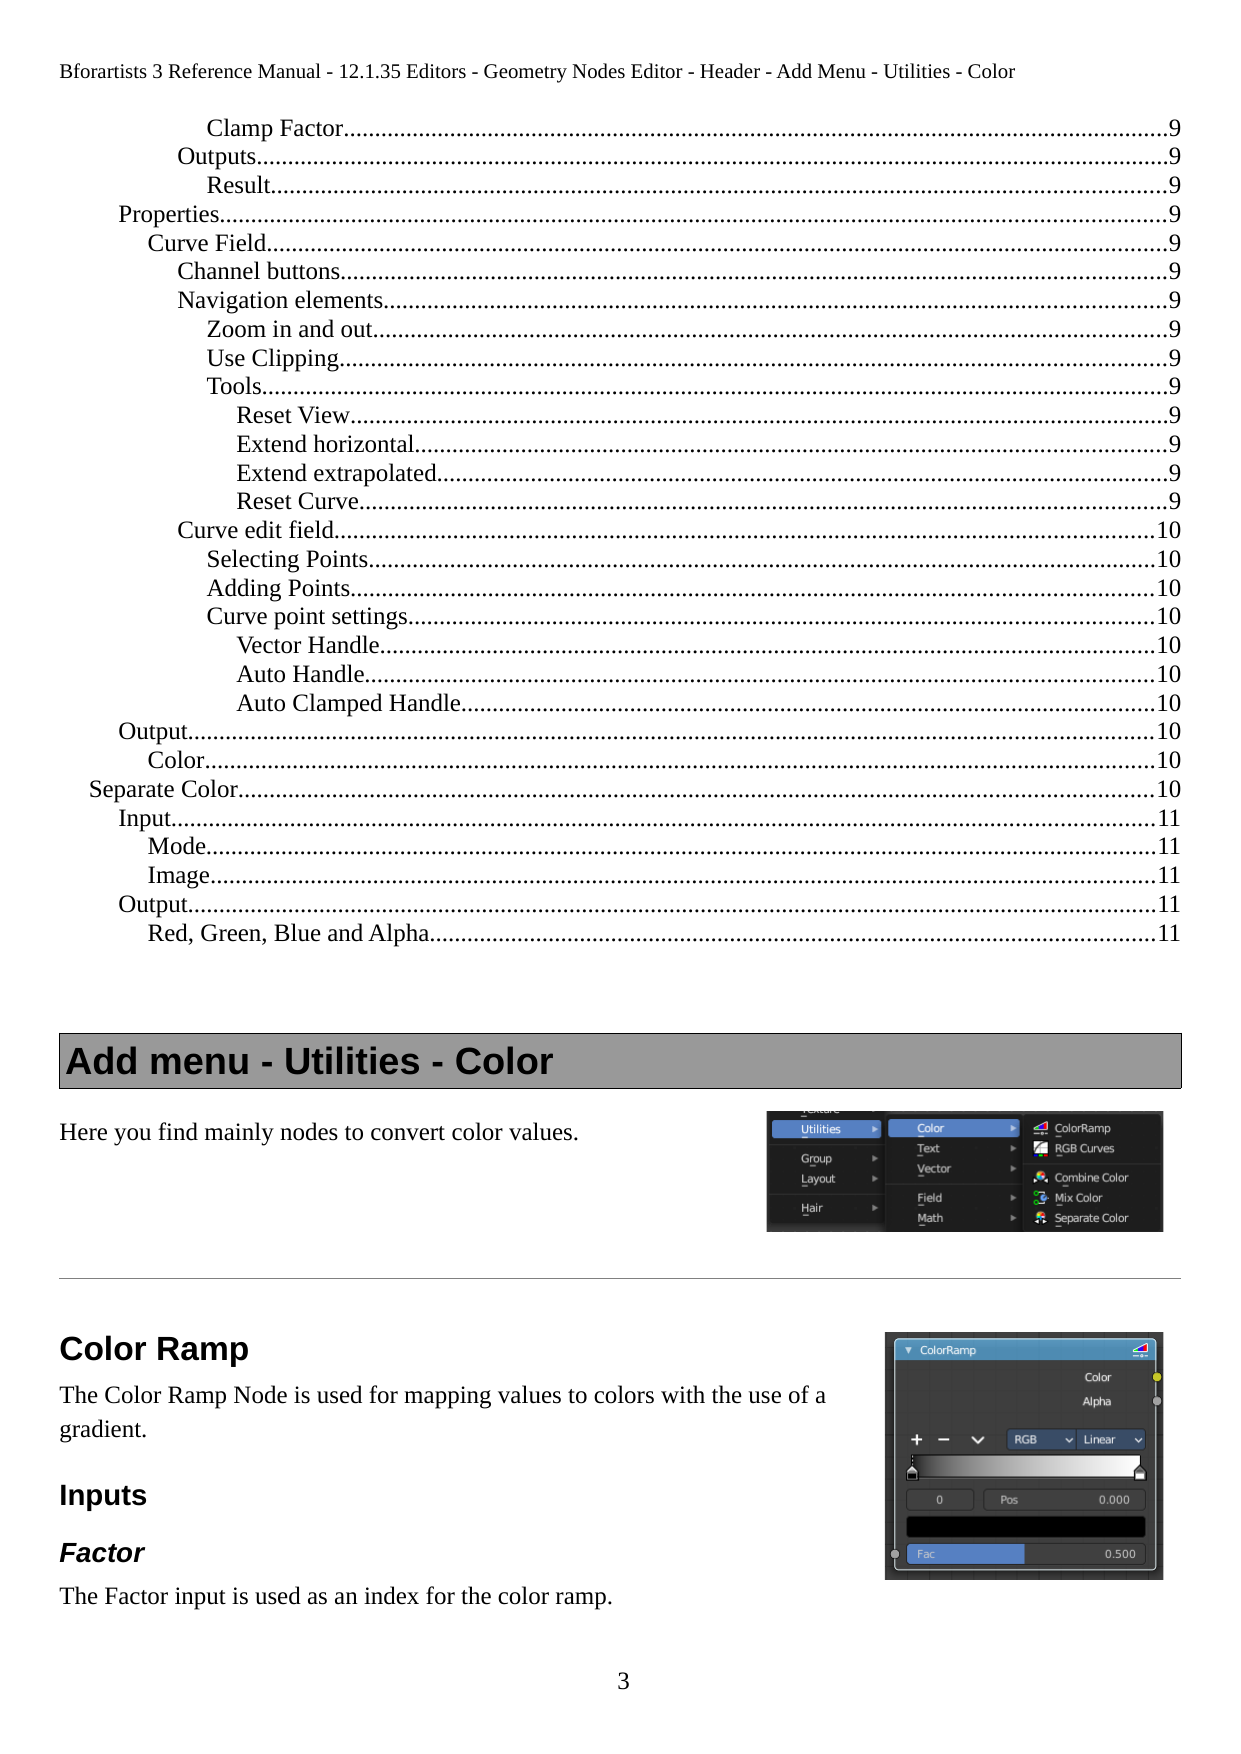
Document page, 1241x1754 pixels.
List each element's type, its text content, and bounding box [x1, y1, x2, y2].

text Auto Handle 10 [236, 659, 1181, 688]
subtitle Color Ramp [59, 1329, 1181, 1367]
text Tools 9 [206, 371, 1181, 400]
text Image 11 [147, 860, 1181, 889]
text Reset Curve 9 [236, 486, 1181, 515]
text Output 11 [118, 889, 1181, 918]
text Curve edit field 10 [177, 515, 1181, 544]
text Channel buttons 9 [177, 256, 1181, 285]
text Adding Points 10 [206, 573, 1181, 601]
text Use Clipping 9 [206, 343, 1181, 371]
text Mode 11 [147, 831, 1181, 860]
text The Factor input is used as an index for the color ramp. [59, 1581, 1181, 1610]
text Red, Green, Blue and Alpha 11 [147, 918, 1181, 946]
text Outputs 9 [177, 141, 1181, 170]
text Navigation elements 9 [177, 285, 1181, 314]
text Input 11 [118, 803, 1181, 831]
text Zoom in and out 9 [206, 314, 1181, 343]
text Vector Handle 10 [236, 630, 1181, 659]
text Separate Color 10 [88, 774, 1181, 803]
text Here you find mainly nodes to convert color values. [59, 1117, 766, 1145]
text Output 10 [118, 716, 1181, 745]
text Curve Field 9 [147, 228, 1181, 256]
picture [766, 1111, 1164, 1232]
picture [884, 1332, 1164, 1580]
subtitle [1164, 1537, 1181, 1569]
text Color 10 [147, 745, 1181, 774]
text Clamp Factor 9 [206, 113, 1181, 141]
text Auto Clamped Handle 10 [236, 688, 1181, 716]
subtitle Inputs [59, 1478, 884, 1512]
text Selecting Points 10 [206, 544, 1181, 573]
subtitle [1164, 1478, 1181, 1512]
text Result 9 [206, 170, 1181, 199]
text Reset View 9 [236, 400, 1181, 429]
text Extend extrapolated 9 [236, 458, 1181, 486]
subtitle Factor [59, 1537, 884, 1569]
table_header Add menu - Utilities - Color [60, 1034, 1181, 1088]
text Curve point settings 10 [206, 601, 1181, 630]
text Extend horizontal 9 [236, 429, 1181, 458]
text The Color Ramp Node is used for mapping values to colors with the use of a gradient. [59, 1380, 884, 1443]
text Properties 9 [118, 199, 1181, 228]
